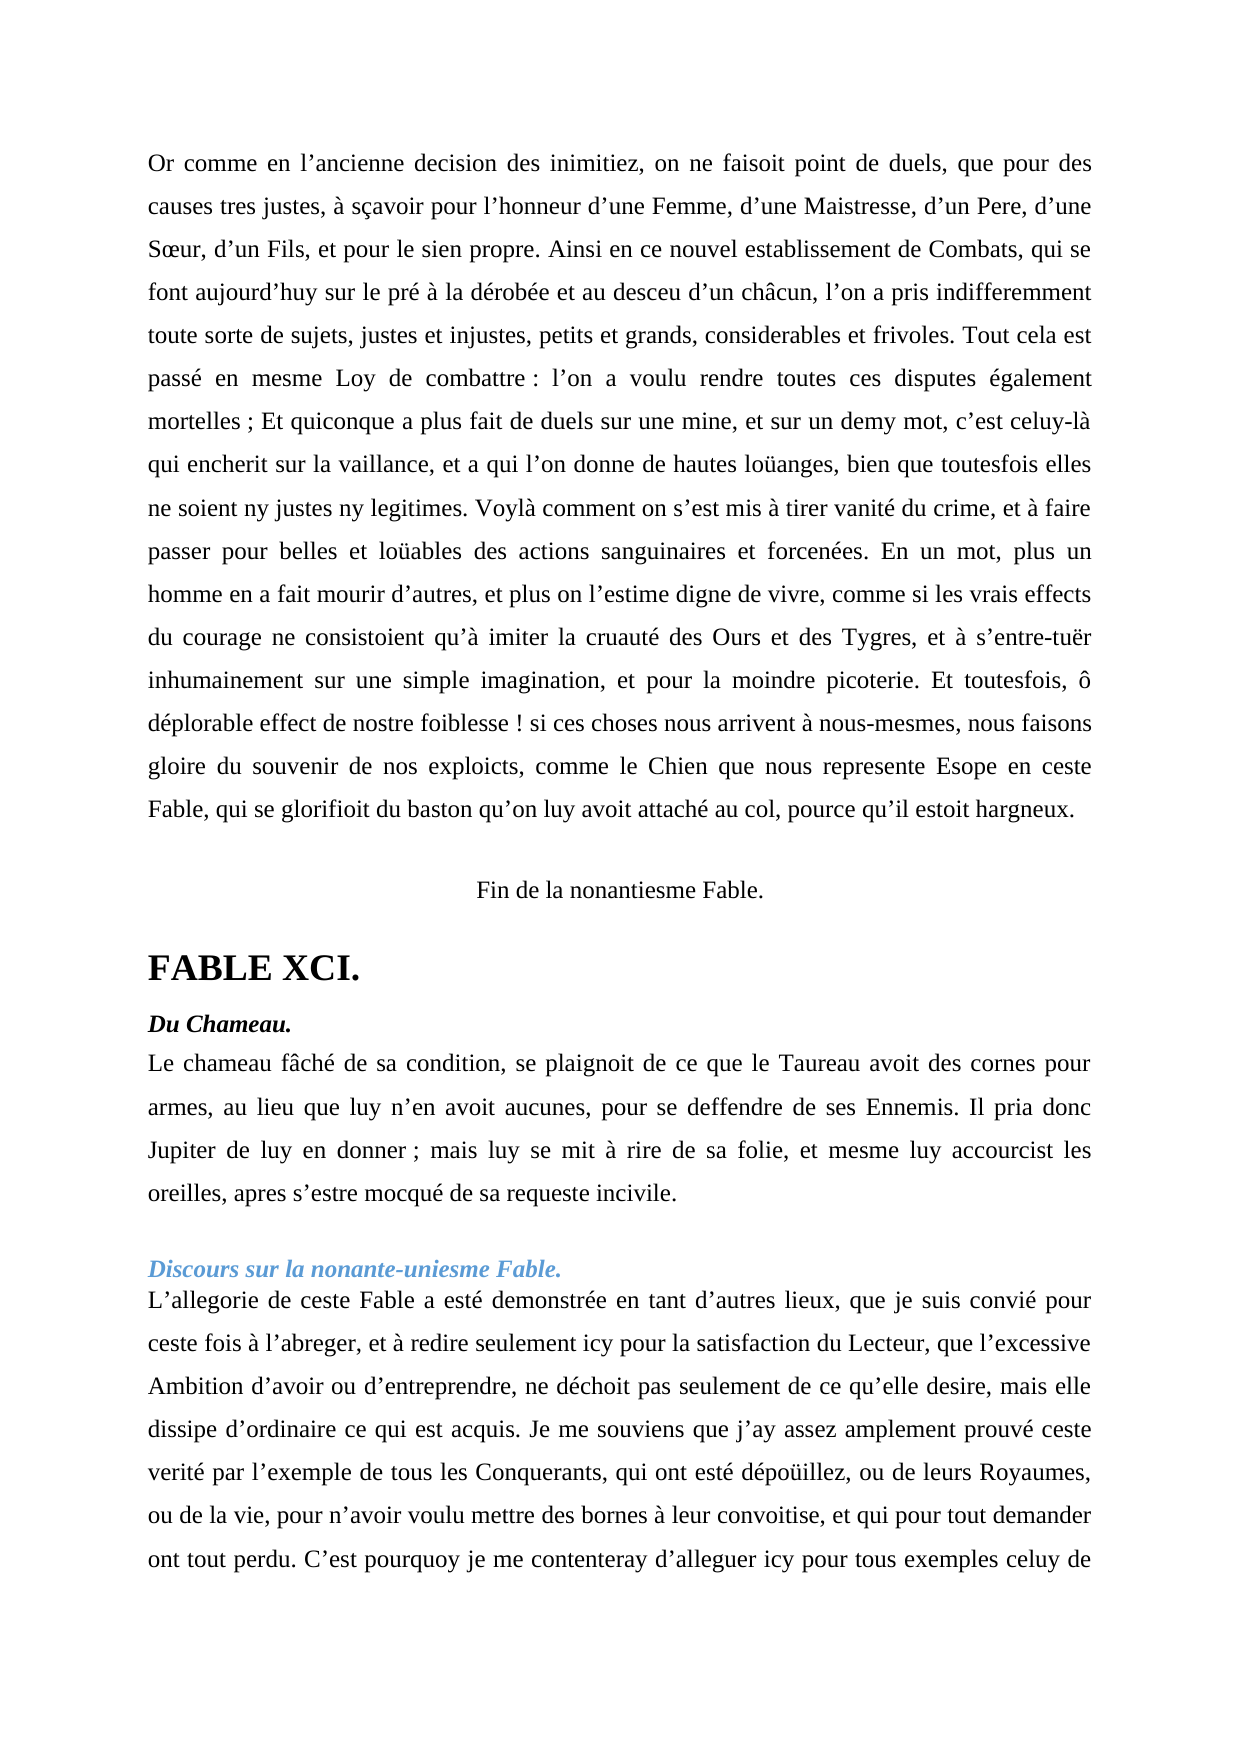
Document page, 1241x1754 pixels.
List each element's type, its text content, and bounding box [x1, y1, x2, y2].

subtitle FABLE XCI. [148, 945, 1093, 988]
text Or comme en l’ancienne decision des inimitiez, on ne faisoit point de duels, que pour des causes tres justes, à sçavoir pour l’honneur d’une Femme, d’une Maistresse, d’un Pere, d’une Sœur, d’un Fils, et pour le sien propre. Ainsi en ce nouvel establissement de Combats, qui se font aujourd’huy sur le pré à la dérobée et au desceu d’un châcun, l’on a pris indifferemment toute sorte de sujets, justes et injustes, petits et grands, considerables et frivoles. Tout cela est passé en mesme Loy de combattre : l’on a voulu rendre toutes ces disputes également mortelles ; Et quiconque a plus fait de duels sur une mine, et sur un demy mot, c’est celuy-là qui encherit sur la vaillance, et a qui l’on donne de hautes loüanges, bien que toutesfois elles ne soient ny justes ny legitimes. Voylà comment on s’est mis à tirer vanité du crime, et à faire passer pour belles et loüables des actions sanguinaires et forcenées. En un mot, plus un homme en a fait mourir d’autres, et plus on l’estime digne de vivre, comme si les vrais effects du courage ne consistoient qu’à imiter la cruauté des Ours et des Tygres, et à s’entre-tuër inhumainement sur une simple imagination, et pour la moindre picoterie. Et toutesfois, ô déplorable effect de nostre foiblesse ! si ces choses nous arrivent à nous-mesmes, nous faisons gloire du souvenir de nos exploicts, comme le Chien que nous represente Esope en ceste Fable, qui se glorifioit du baston qu’on luy avoit attaché au col, pource qu’il estoit hargneux. [148, 148, 1093, 823]
subtitle Discours sur la nonante-uniesme Fable. [148, 1254, 1093, 1283]
text Le chameau fâché de sa condition, se plaignoit de ce que le Taureau avoit des cornes pour armes, au lieu que luy n’en avoit aucunes, pour se deffendre de ses Ennemis. Il pria donc Jupiter de luy en donner ; mais luy se mit à rire de sa folie, et mesme luy accourcist les oreilles, apres s’estre mocqué de sa requeste incivile. [148, 1048, 1093, 1207]
text L’allegorie de ceste Fable a esté demonstrée en tant d’autres lieux, que je suis convié pour ceste fois à l’abreger, et à redire seulement icy pour la satisfaction du Lecteur, que l’excessive Ambition d’avoir ou d’entreprendre, ne déchoit pas seulement de ce qu’elle desire, mais elle dissipe d’ordinaire ce qui est acquis. Je me souviens que j’ay assez amplement prouvé ceste verité par l’exemple de tous les Conquerants, qui ont esté dépoüillez, ou de leurs Royaumes, ou de la vie, pour n’avoir voulu mettre des bornes à leur convoitise, et qui pour tout demander ont tout perdu. C’est pourquoy je me contenteray d’alleguer icy pour tous exemples celuy de [148, 1285, 1093, 1572]
text Fin de la nonantiesme Fable. [148, 875, 1093, 904]
text Du Chameau. [148, 1009, 1093, 1038]
